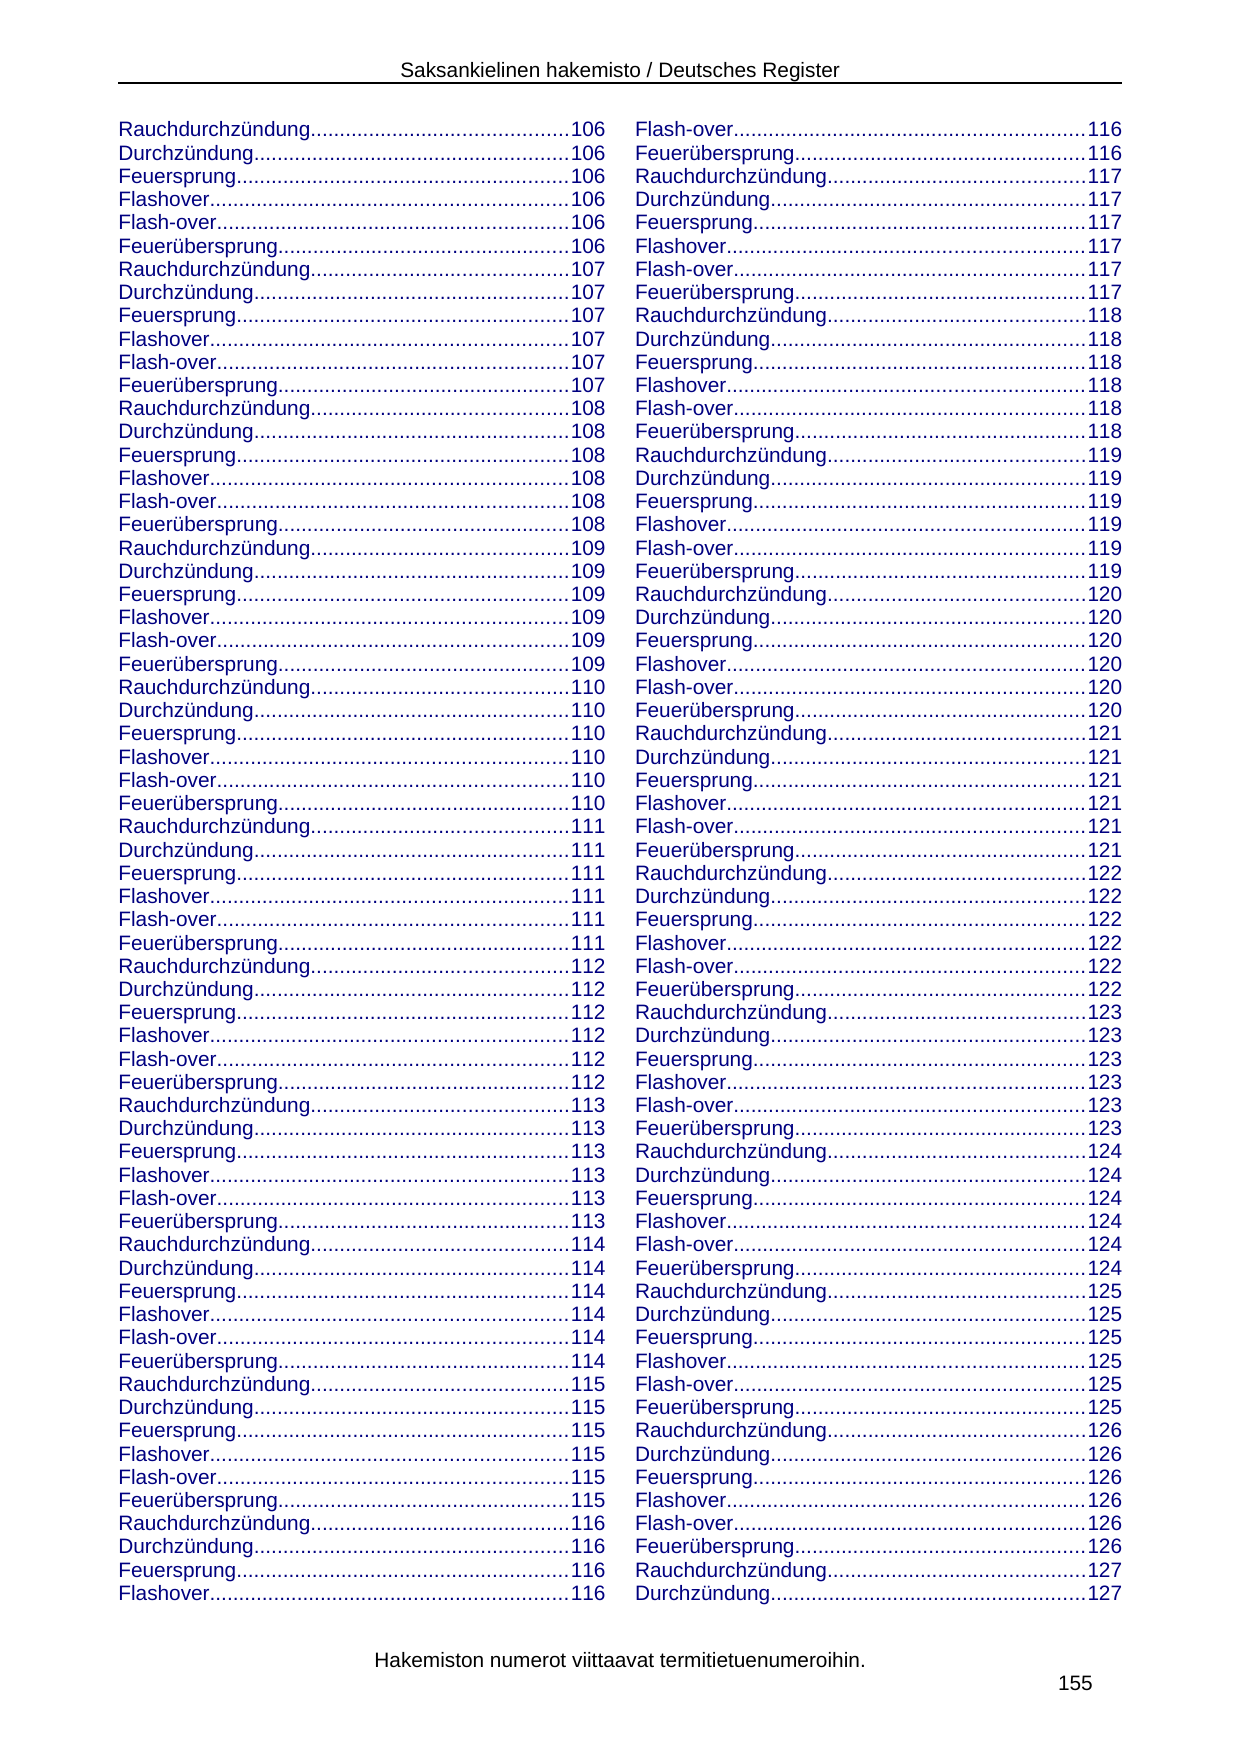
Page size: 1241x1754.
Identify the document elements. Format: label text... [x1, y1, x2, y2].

text Durchzündung 110 [118, 699, 605, 722]
text Durchzündung 109 [118, 559, 605, 583]
text Flashover 122 [635, 931, 1122, 954]
text Feuerübersprung 121 [635, 838, 1122, 861]
text Flashover 118 [635, 373, 1122, 397]
text Flash-over 113 [118, 1187, 605, 1210]
text Durchzündung 113 [118, 1117, 605, 1140]
text Feuerübersprung 108 [118, 513, 605, 536]
text Feuersprung 118 [635, 350, 1122, 373]
text Feuersprung 123 [635, 1047, 1122, 1070]
text Flashover 108 [118, 466, 605, 490]
text Rauchdurchzündung 127 [635, 1558, 1122, 1581]
text Durchzündung 127 [635, 1581, 1122, 1605]
text Durchzündung 126 [635, 1442, 1122, 1465]
text Durchzündung 116 [118, 1535, 605, 1558]
text Rauchdurchzündung 117 [635, 164, 1122, 188]
text Rauchdurchzündung 120 [635, 583, 1122, 606]
text Flash-over 120 [635, 676, 1122, 699]
text Rauchdurchzündung 121 [635, 722, 1122, 745]
text Feuerübersprung 126 [635, 1535, 1122, 1558]
text Rauchdurchzündung 118 [635, 304, 1122, 327]
text Flash-over 106 [118, 211, 605, 234]
text Flashover 107 [118, 327, 605, 350]
text Flash-over 111 [118, 908, 605, 931]
text Feuerübersprung 115 [118, 1488, 605, 1512]
text Feuersprung 126 [635, 1465, 1122, 1488]
text Durchzündung 106 [118, 141, 605, 164]
text Flashover 109 [118, 606, 605, 629]
text Feuersprung 111 [118, 861, 605, 884]
text Feuersprung 112 [118, 1001, 605, 1024]
text Feuersprung 120 [635, 629, 1122, 652]
text Durchzündung 107 [118, 281, 605, 304]
text Flash-over 119 [635, 536, 1122, 559]
text Feuerübersprung 120 [635, 699, 1122, 722]
text Flash-over 107 [118, 350, 605, 373]
text Durchzündung 120 [635, 606, 1122, 629]
text Flashover 115 [118, 1442, 605, 1465]
text Durchzündung 112 [118, 977, 605, 1001]
text Flashover 112 [118, 1024, 605, 1047]
text Feuerübersprung 107 [118, 373, 605, 397]
text Flashover 117 [635, 234, 1122, 257]
text Rauchdurchzündung 114 [118, 1233, 605, 1256]
text Durchzündung 124 [635, 1163, 1122, 1187]
text Feuerübersprung 114 [118, 1349, 605, 1372]
text Flashover 106 [118, 188, 605, 211]
text Flash-over 112 [118, 1047, 605, 1070]
text Durchzündung 117 [635, 188, 1122, 211]
text Rauchdurchzündung 124 [635, 1140, 1122, 1163]
text Rauchdurchzündung 111 [118, 815, 605, 838]
text Feuersprung 115 [118, 1419, 605, 1442]
text Flash-over 115 [118, 1465, 605, 1488]
text Durchzündung 122 [635, 884, 1122, 908]
text Flash-over 123 [635, 1094, 1122, 1117]
text Feuerübersprung 116 [635, 141, 1122, 164]
text Durchzündung 119 [635, 466, 1122, 490]
text Feuersprung 121 [635, 768, 1122, 792]
text Rauchdurchzündung 109 [118, 536, 605, 559]
text Flash-over 108 [118, 490, 605, 513]
text Feuersprung 109 [118, 583, 605, 606]
text Rauchdurchzündung 116 [118, 1512, 605, 1535]
text Durchzündung 115 [118, 1396, 605, 1419]
text Feuersprung 107 [118, 304, 605, 327]
text Feuerübersprung 110 [118, 792, 605, 815]
text Feuerübersprung 106 [118, 234, 605, 257]
text Rauchdurchzündung 108 [118, 397, 605, 420]
text Feuerübersprung 119 [635, 559, 1122, 583]
text Feuerübersprung 113 [118, 1210, 605, 1233]
text Feuersprung 124 [635, 1187, 1122, 1210]
text Flashover 119 [635, 513, 1122, 536]
text Flashover 113 [118, 1163, 605, 1187]
text Durchzündung 118 [635, 327, 1122, 350]
text Feuerübersprung 124 [635, 1256, 1122, 1279]
text Flashover 124 [635, 1210, 1122, 1233]
text Rauchdurchzündung 123 [635, 1001, 1122, 1024]
text Flashover 120 [635, 652, 1122, 676]
text Flash-over 110 [118, 768, 605, 792]
text Rauchdurchzündung 115 [118, 1372, 605, 1396]
text Flash-over 125 [635, 1372, 1122, 1396]
text Flashover 126 [635, 1488, 1122, 1512]
text Flash-over 124 [635, 1233, 1122, 1256]
text Feuerübersprung 118 [635, 420, 1122, 443]
text Feuersprung 119 [635, 490, 1122, 513]
text Flash-over 122 [635, 954, 1122, 977]
text Feuersprung 110 [118, 722, 605, 745]
text Durchzündung 123 [635, 1024, 1122, 1047]
text Feuersprung 108 [118, 443, 605, 466]
text Flash-over 121 [635, 815, 1122, 838]
text Feuersprung 113 [118, 1140, 605, 1163]
text Rauchdurchzündung 113 [118, 1094, 605, 1117]
text Feuerübersprung 112 [118, 1070, 605, 1094]
text Durchzündung 125 [635, 1303, 1122, 1326]
text Flash-over 126 [635, 1512, 1122, 1535]
text Flashover 121 [635, 792, 1122, 815]
text Rauchdurchzündung 110 [118, 676, 605, 699]
text Durchzündung 114 [118, 1256, 605, 1279]
text Flashover 123 [635, 1070, 1122, 1094]
text Rauchdurchzündung 106 [118, 118, 605, 141]
text Rauchdurchzündung 125 [635, 1279, 1122, 1303]
text Feuersprung 106 [118, 164, 605, 188]
text Feuersprung 122 [635, 908, 1122, 931]
text Rauchdurchzündung 112 [118, 954, 605, 977]
text Feuersprung 116 [118, 1558, 605, 1581]
text Rauchdurchzündung 119 [635, 443, 1122, 466]
text Feuerübersprung 111 [118, 931, 605, 954]
text Feuersprung 125 [635, 1326, 1122, 1349]
text Durchzündung 108 [118, 420, 605, 443]
text Flashover 114 [118, 1303, 605, 1326]
text Flashover 116 [118, 1581, 605, 1605]
text Flash-over 114 [118, 1326, 605, 1349]
text Flashover 110 [118, 745, 605, 768]
text Flashover 125 [635, 1349, 1122, 1372]
text Feuersprung 117 [635, 211, 1122, 234]
text Rauchdurchzündung 122 [635, 861, 1122, 884]
text Durchzündung 121 [635, 745, 1122, 768]
text Flash-over 118 [635, 397, 1122, 420]
text Flash-over 109 [118, 629, 605, 652]
text Flash-over 117 [635, 257, 1122, 281]
text Flash-over 116 [635, 118, 1122, 141]
text Rauchdurchzündung 107 [118, 257, 605, 281]
text Feuerübersprung 109 [118, 652, 605, 676]
text Feuerübersprung 125 [635, 1396, 1122, 1419]
text Feuerübersprung 122 [635, 977, 1122, 1001]
text Rauchdurchzündung 126 [635, 1419, 1122, 1442]
text Feuerübersprung 117 [635, 281, 1122, 304]
text Flashover 111 [118, 884, 605, 908]
text Durchzündung 111 [118, 838, 605, 861]
text Feuerübersprung 123 [635, 1117, 1122, 1140]
text Feuersprung 114 [118, 1279, 605, 1303]
